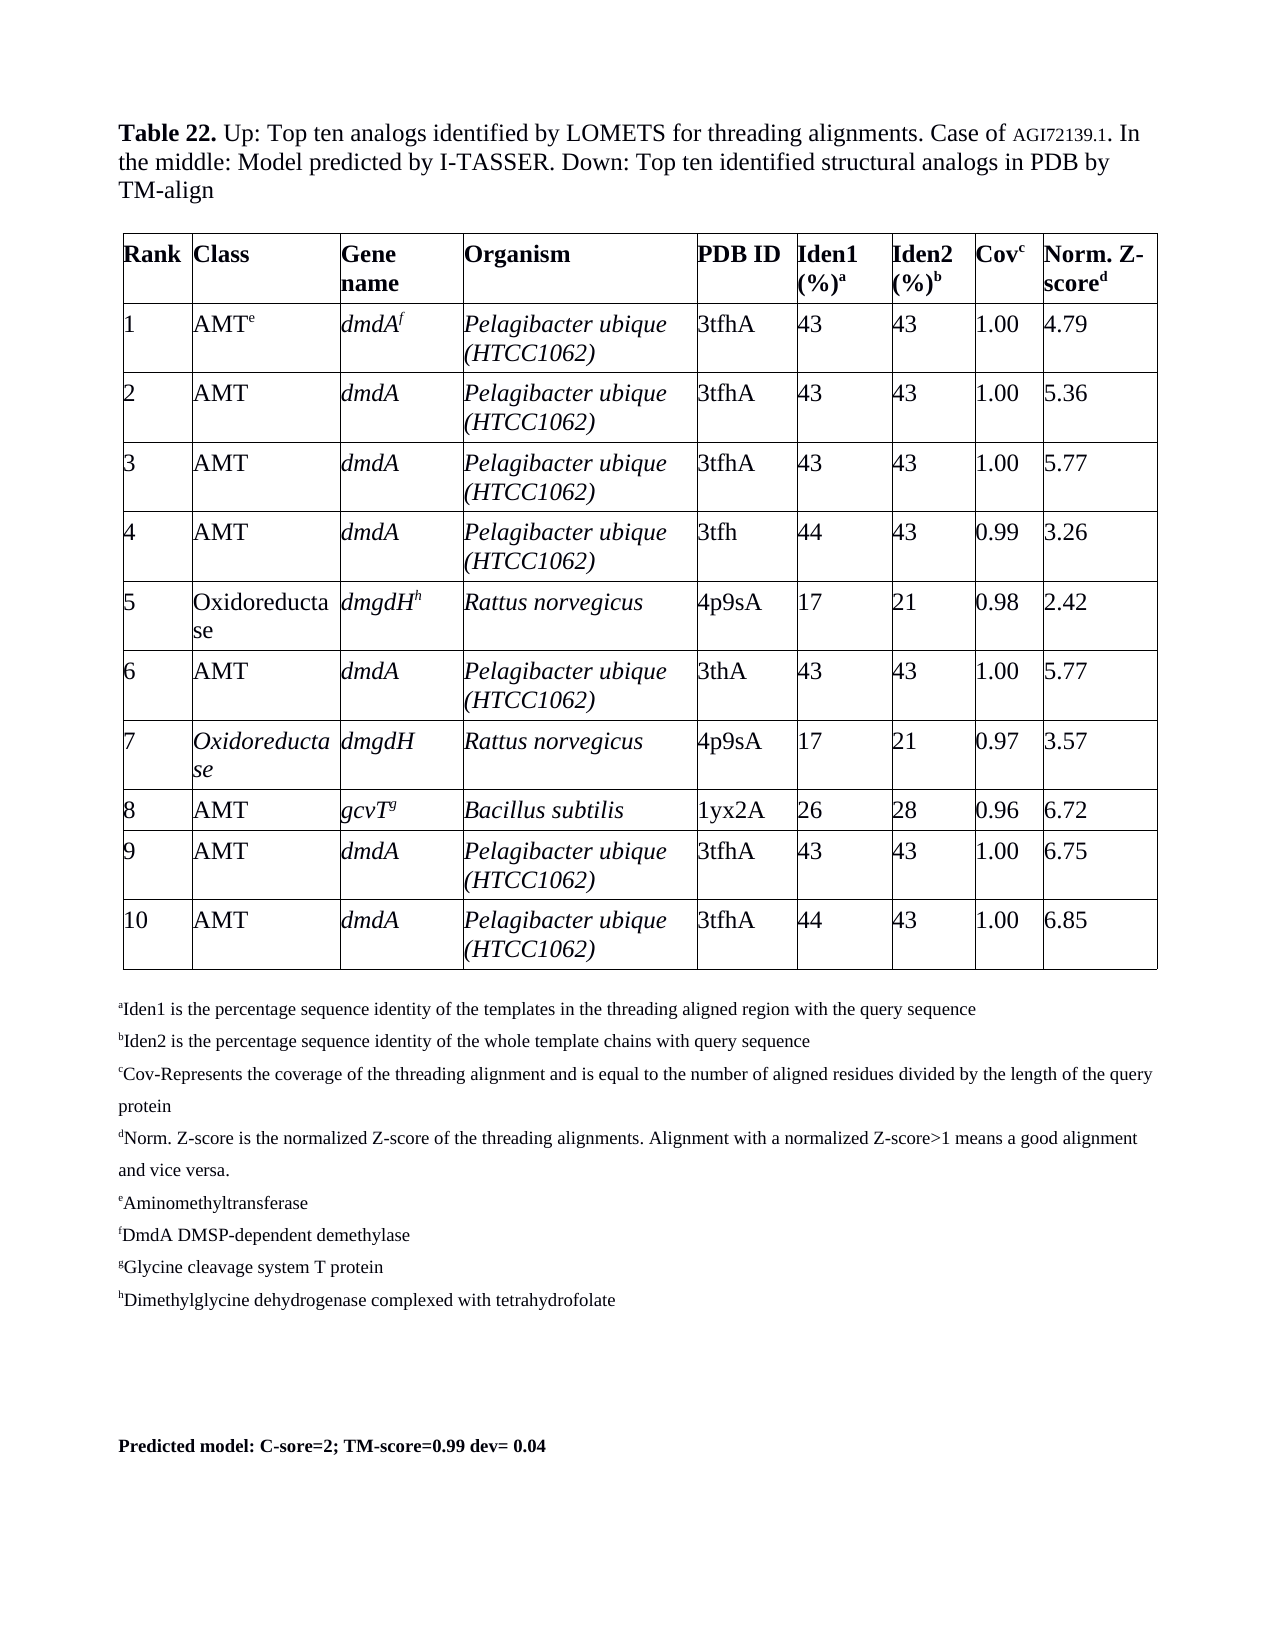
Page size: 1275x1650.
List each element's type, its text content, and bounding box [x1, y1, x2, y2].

table_cell 6.75 [1044, 831, 1157, 899]
table_cell AMT [193, 443, 340, 511]
table_cell 43 [798, 443, 892, 511]
table_cell Rattus norvegicus [464, 721, 697, 789]
text dNorm. Z-score is the normalized Z-score of the threading alignments. Alignment with a normalized Z-score>1 means a good alignment and vice versa. [118, 1127, 1157, 1181]
table_cell 6.85 [1044, 900, 1157, 969]
table_cell 5.36 [1044, 373, 1157, 442]
table_cell 28 [893, 790, 975, 830]
table_cell dmdA [341, 831, 463, 899]
table_cell dmgdHh [341, 582, 463, 650]
text gGlycine cleavage system T protein [118, 1256, 1157, 1278]
table_cell 2.42 [1044, 582, 1157, 650]
table_cell 10 [124, 900, 192, 969]
table_cell 3tfhA [698, 900, 797, 969]
table_cell 1yx2A [698, 790, 797, 830]
table_cell Pelagibacter ubique (HTCC1062) [464, 512, 697, 581]
table_header Gene name [341, 234, 463, 303]
table_cell 21 [893, 582, 975, 650]
table_cell 43 [893, 304, 975, 372]
table_cell 43 [798, 651, 892, 719]
table_cell Oxidoreductase [193, 721, 340, 789]
table_cell 3 [124, 443, 192, 511]
table_cell 1.00 [976, 373, 1043, 442]
text fDmdA DMSP-dependent demethylase [118, 1224, 1157, 1246]
table_header Rank [124, 234, 192, 303]
table_cell 0.97 [976, 721, 1043, 789]
table_cell Bacillus subtilis [464, 790, 697, 830]
table_cell 4.79 [1044, 304, 1157, 372]
table_cell 0.96 [976, 790, 1043, 830]
table_cell 1.00 [976, 831, 1043, 899]
table_cell 5.77 [1044, 651, 1157, 719]
table_cell 43 [798, 831, 892, 899]
table_cell 3thA [698, 651, 797, 719]
table_cell AMT [193, 790, 340, 830]
table_cell 43 [798, 373, 892, 442]
table_cell Pelagibacter ubique (HTCC1062) [464, 900, 697, 969]
table_cell dmdA [341, 651, 463, 719]
text bIden2 is the percentage sequence identity of the whole template chains with query sequence [118, 1030, 1157, 1052]
table_cell dmdAf [341, 304, 463, 372]
table_cell 3.57 [1044, 721, 1157, 789]
table_cell 5.77 [1044, 443, 1157, 511]
table_cell dmdA [341, 373, 463, 442]
table_cell 6.72 [1044, 790, 1157, 830]
table_cell 6 [124, 651, 192, 719]
text aIden1 is the percentage sequence identity of the templates in the threading aligned region with the query sequence [118, 998, 1157, 1019]
table_cell 4p9sA [698, 582, 797, 650]
table_cell 3tfhA [698, 443, 797, 511]
table_cell AMT [193, 512, 340, 581]
table_cell 43 [893, 900, 975, 969]
table_cell 4p9sA [698, 721, 797, 789]
table_cell 3tfhA [698, 304, 797, 372]
table_cell 3tfhA [698, 373, 797, 442]
table_cell 43 [893, 443, 975, 511]
table_cell 17 [798, 582, 892, 650]
table_cell Pelagibacter ubique (HTCC1062) [464, 651, 697, 719]
table_cell 1.00 [976, 304, 1043, 372]
table_cell 0.99 [976, 512, 1043, 581]
table_cell 7 [124, 721, 192, 789]
text eAminomethyltransferase [118, 1192, 1157, 1213]
table_cell 4 [124, 512, 192, 581]
table_cell 43 [893, 651, 975, 719]
table_cell dmdA [341, 443, 463, 511]
table_cell 0.98 [976, 582, 1043, 650]
table_cell Pelagibacter ubique (HTCC1062) [464, 373, 697, 442]
table_cell 43 [798, 304, 892, 372]
table_cell 43 [893, 831, 975, 899]
table_cell 8 [124, 790, 192, 830]
table_cell Pelagibacter ubique (HTCC1062) [464, 831, 697, 899]
table_header PDB ID [698, 234, 797, 303]
table_cell 3.26 [1044, 512, 1157, 581]
table_header Iden2 (%)b [893, 234, 975, 303]
table_cell dmdA [341, 512, 463, 581]
table_cell 43 [893, 373, 975, 442]
table_header Class [193, 234, 340, 303]
table_cell 2 [124, 373, 192, 442]
text cCov-Represents the coverage of the threading alignment and is equal to the number of aligned residues divided by the length of the query protein [118, 1062, 1157, 1116]
table_cell 21 [893, 721, 975, 789]
table_cell 43 [893, 512, 975, 581]
table_cell gcvTg [341, 790, 463, 830]
table_cell Pelagibacter ubique (HTCC1062) [464, 304, 697, 372]
text hDimethylglycine dehydrogenase complexed with tetrahydrofolate [118, 1288, 1157, 1310]
table_cell AMT [193, 900, 340, 969]
table_cell 44 [798, 512, 892, 581]
table_cell AMTe [193, 304, 340, 372]
table_header Organism [464, 234, 697, 303]
table_cell Rattus norvegicus [464, 582, 697, 650]
table_header Norm. Z-scored [1044, 234, 1157, 303]
table_cell 9 [124, 831, 192, 899]
table_cell AMT [193, 651, 340, 719]
table_cell 1.00 [976, 443, 1043, 511]
table_header Covc [976, 234, 1043, 303]
table_cell AMT [193, 831, 340, 899]
table_cell Oxidoreductase [193, 582, 340, 650]
table_cell 1.00 [976, 651, 1043, 719]
table_cell AMT [193, 373, 340, 442]
table_header Iden1 (%)a [798, 234, 892, 303]
table_cell 5 [124, 582, 192, 650]
table_cell dmdA [341, 900, 463, 969]
table_cell 3tfh [698, 512, 797, 581]
table_cell 44 [798, 900, 892, 969]
table_cell 1.00 [976, 900, 1043, 969]
table_cell Pelagibacter ubique (HTCC1062) [464, 443, 697, 511]
text Table 22. Up: Top ten analogs identified by LOMETS for threading alignments. Case of AGI72139.1. In the middle: Model predicted by I-TASSER. Down: Top ten identified structural analogs in PDB by TM-align [118, 118, 1157, 204]
table_cell 26 [798, 790, 892, 830]
table_cell 17 [798, 721, 892, 789]
table_cell 1 [124, 304, 192, 372]
text Predicted model: C-sore=2; TM-score=0.99 dev= 0.04 [118, 1435, 1157, 1457]
table_cell 3tfhA [698, 831, 797, 899]
table_cell dmgdH [341, 721, 463, 789]
